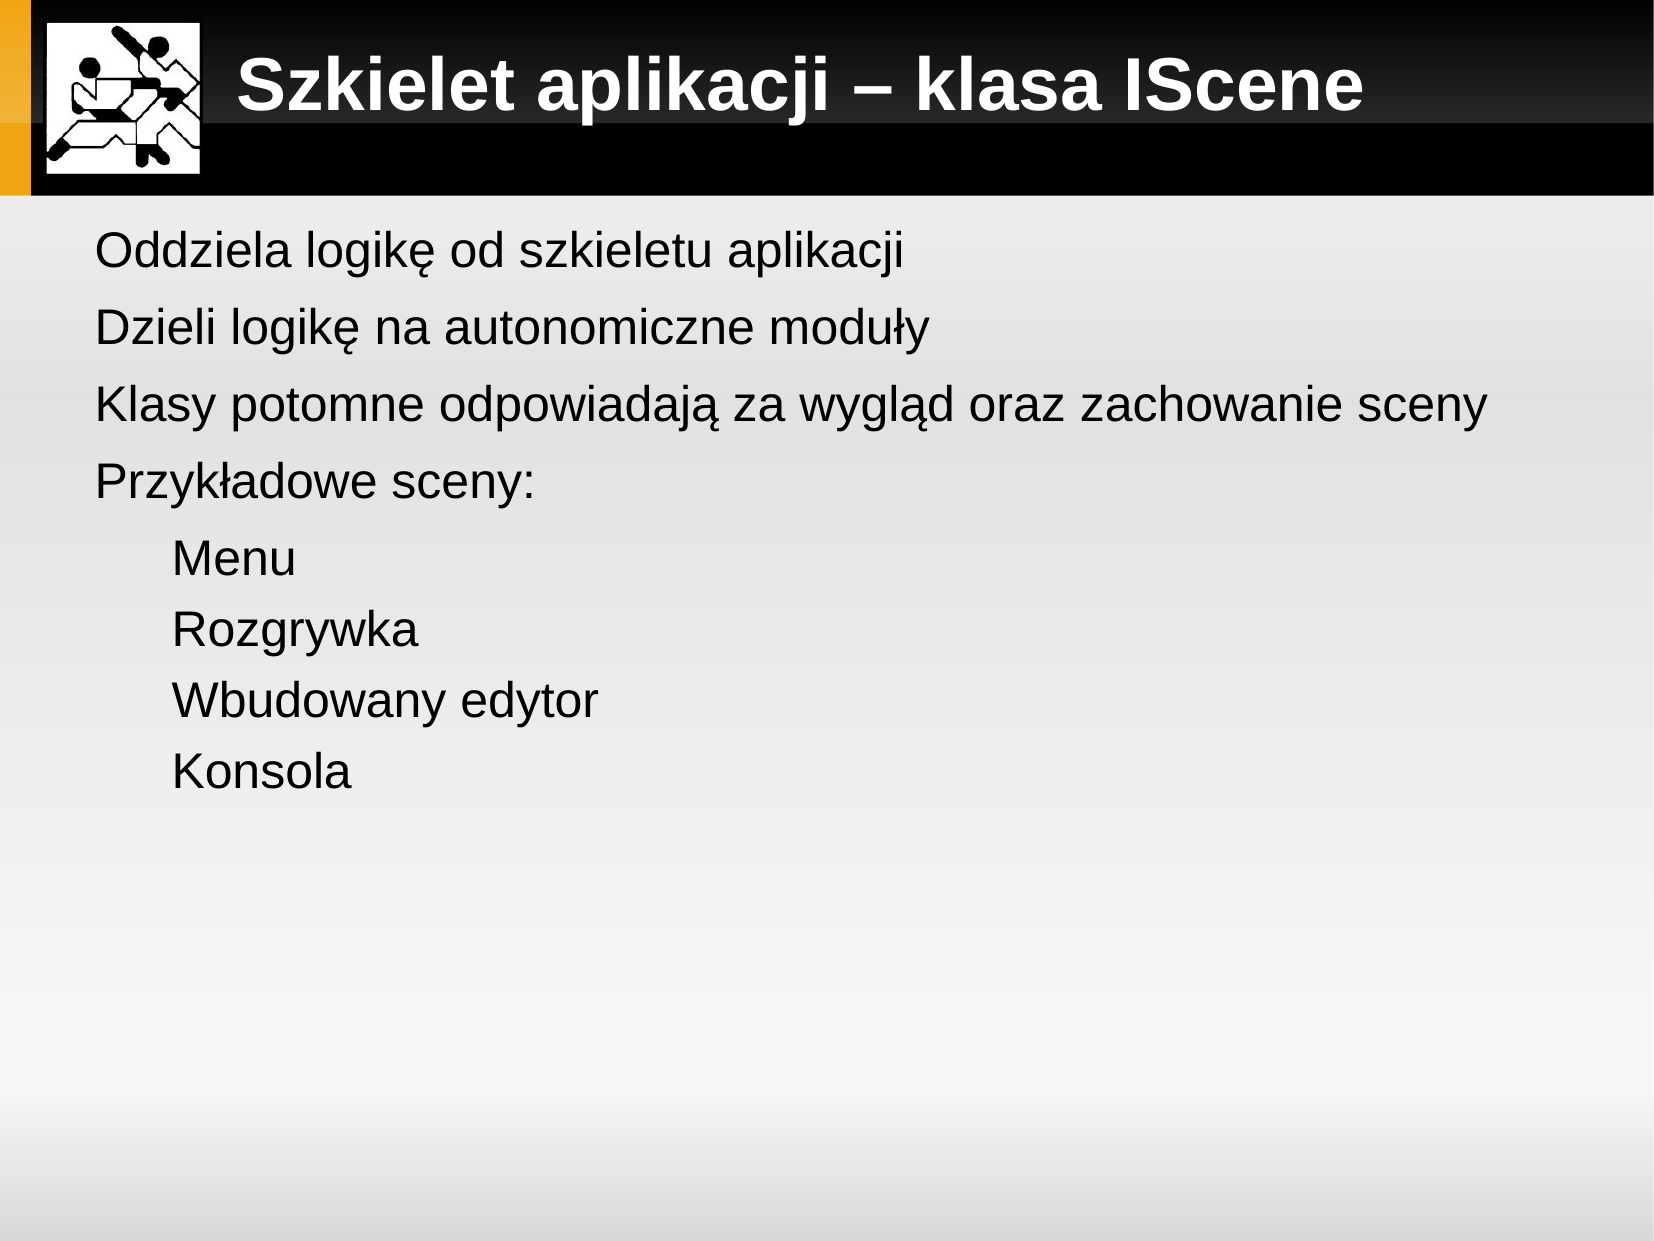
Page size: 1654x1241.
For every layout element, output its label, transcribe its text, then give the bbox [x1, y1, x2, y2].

picture [0, 0, 1654, 1241]
title Szkielet aplikacji – klasa IScene [236, 7, 1594, 170]
list Oddziela logikę od szkieletu aplikacji Dzieli logikę na autonomiczne moduły Klasy potomne odpowiadają za wygląd oraz zachowanie sceny Przykładowe sceny: Menu Rozgrywka Wbudowany edytor Konsola [77, 229, 1565, 1211]
